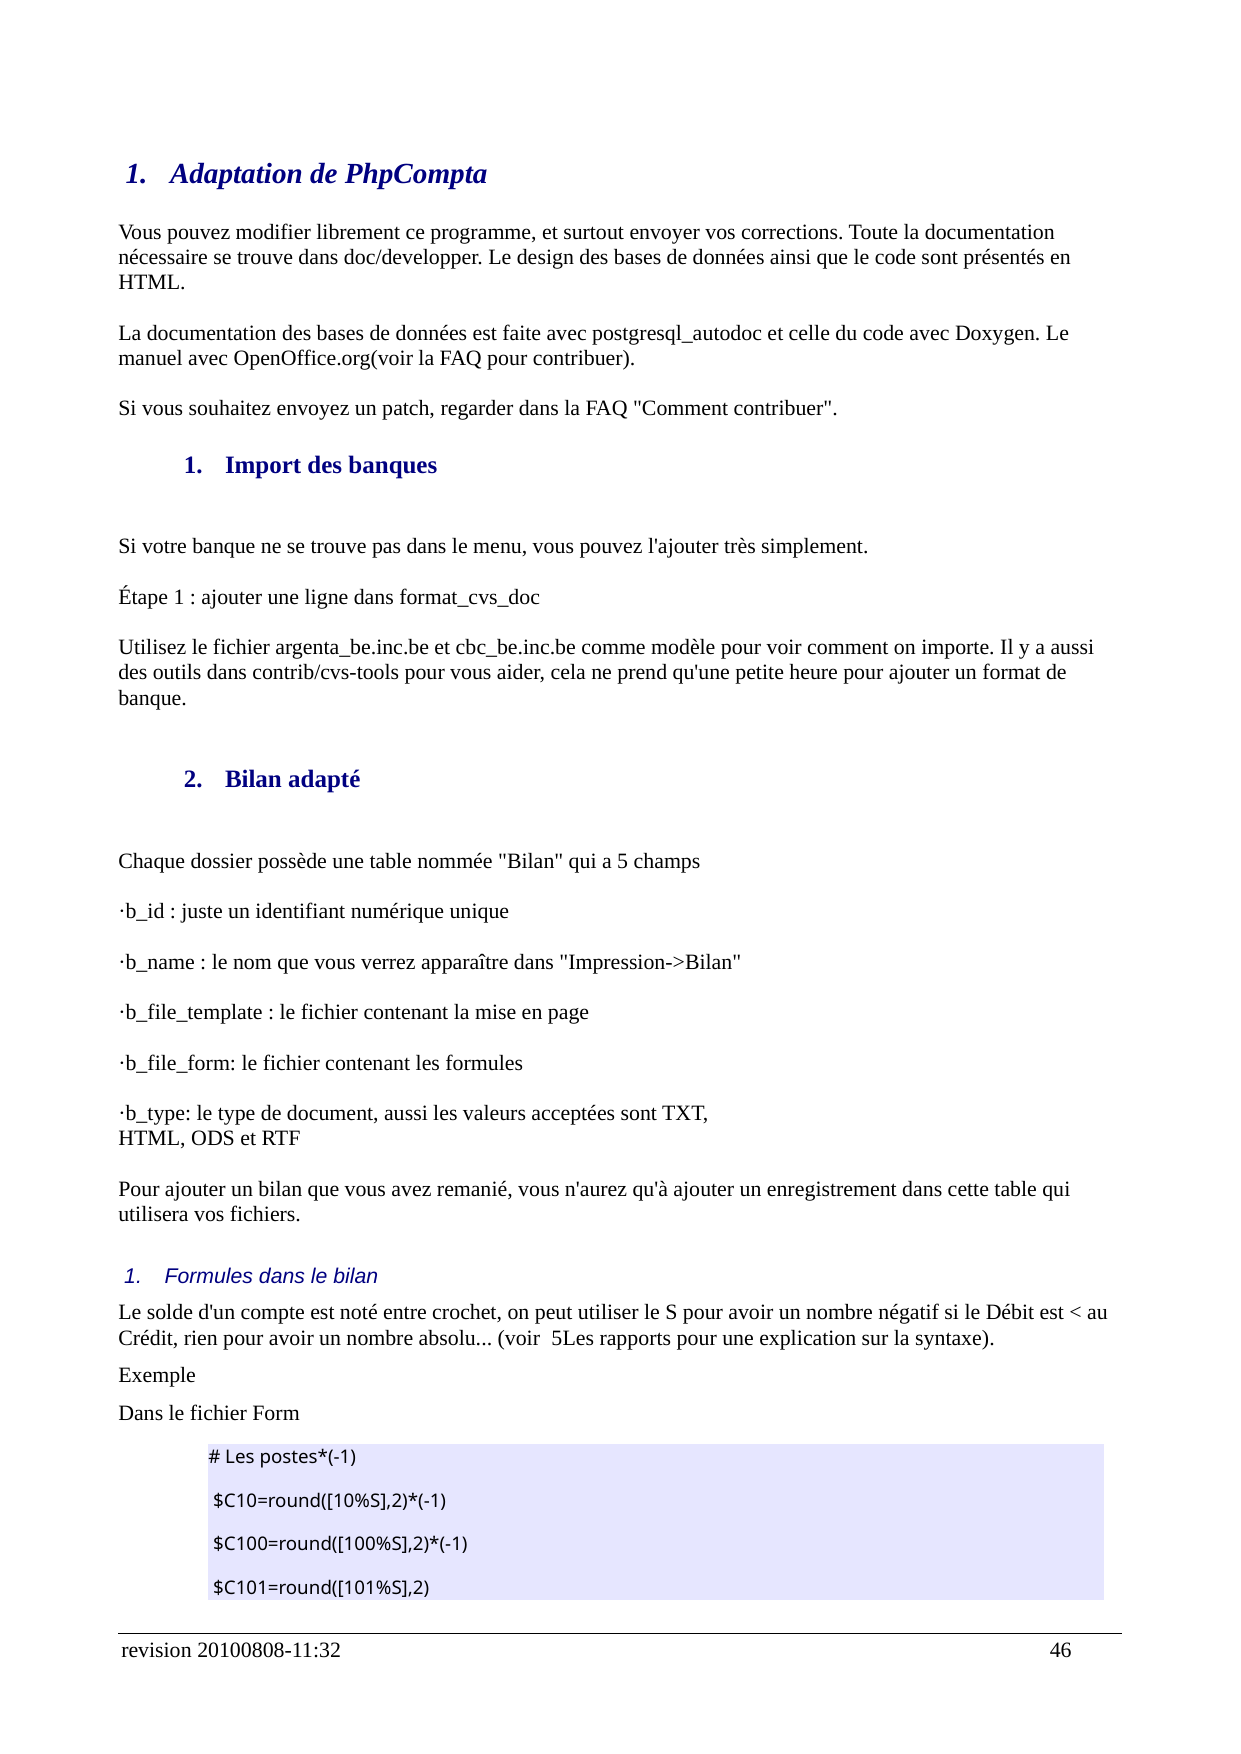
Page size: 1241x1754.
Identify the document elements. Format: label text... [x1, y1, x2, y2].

text ·b_file_form: le fichier contenant les formules [118, 1049, 1122, 1075]
text Exemple [118, 1362, 1122, 1387]
text Pour ajouter un bilan que vous avez remanié, vous n'aurez qu'à ajouter un enregistrement dans cette table qui utilisera vos fichiers. [118, 1176, 1122, 1226]
text Étape 1 : ajouter une ligne dans format_cvs_doc [118, 584, 1122, 609]
text ·b_file_template : le fichier contenant la mise en page [118, 999, 1122, 1024]
text $C100=round([100%S],2)*(-1) [208, 1531, 1104, 1556]
text ·b_type: le type de document, aussi les valeurs acceptées sont TXT, [118, 1100, 1122, 1125]
text Si vous souhaitez envoyez un patch, regarder dans la FAQ "Comment contribuer". [118, 395, 1122, 420]
subtitle Formules dans le bilan [118, 1263, 1122, 1287]
text ·b_name : le nom que vous verrez apparaître dans "Impression->Bilan" [118, 949, 1122, 974]
text $C10=round([10%S],2)*(-1) [208, 1487, 1104, 1513]
subtitle Import des banques [177, 450, 1122, 479]
text La documentation des bases de données est faite avec postgresql_autodoc et celle du code avec Doxygen. Le manuel avec OpenOffice.org(voir la FAQ pour contribuer). [118, 319, 1122, 370]
subtitle Bilan adapté [177, 764, 1122, 793]
text Chaque dossier possède une table nommée "Bilan" qui a 5 champs [118, 848, 1122, 873]
text $C101=round([101%S],2) [208, 1574, 1104, 1600]
text Utilisez le fichier argenta_be.inc.be et cbc_be.inc.be comme modèle pour voir comment on importe. Il y a aussi des outils dans contrib/cvs-tools pour vous aider, cela ne prend qu'une petite heure pour ajouter un format de banque. [118, 634, 1122, 710]
text Si votre banque ne se trouve pas dans le menu, vous pouvez l'ajouter très simplement. [118, 533, 1122, 558]
text # Les postes*(-1) [208, 1444, 1104, 1469]
text ·b_id : juste un identifiant numérique unique [118, 898, 1122, 923]
text HTML, ODS et RTF [118, 1125, 1122, 1150]
text Vous pouvez modifier librement ce programme, et surtout envoyer vos corrections. Toute la documentation nécessaire se trouve dans doc/developper. Le design des bases de données ainsi que le code sont présentés en HTML. [118, 219, 1122, 294]
text Le solde d'un compte est noté entre crochet, on peut utiliser le S pour avoir un nombre négatif si le Débit est < au Crédit, rien pour avoir un nombre absolu... (voir 5Les rapports pour une explication sur la syntaxe). [118, 1299, 1122, 1350]
subtitle Adaptation de PhpCompta [118, 156, 1122, 189]
text Dans le fichier Form [118, 1400, 1122, 1425]
